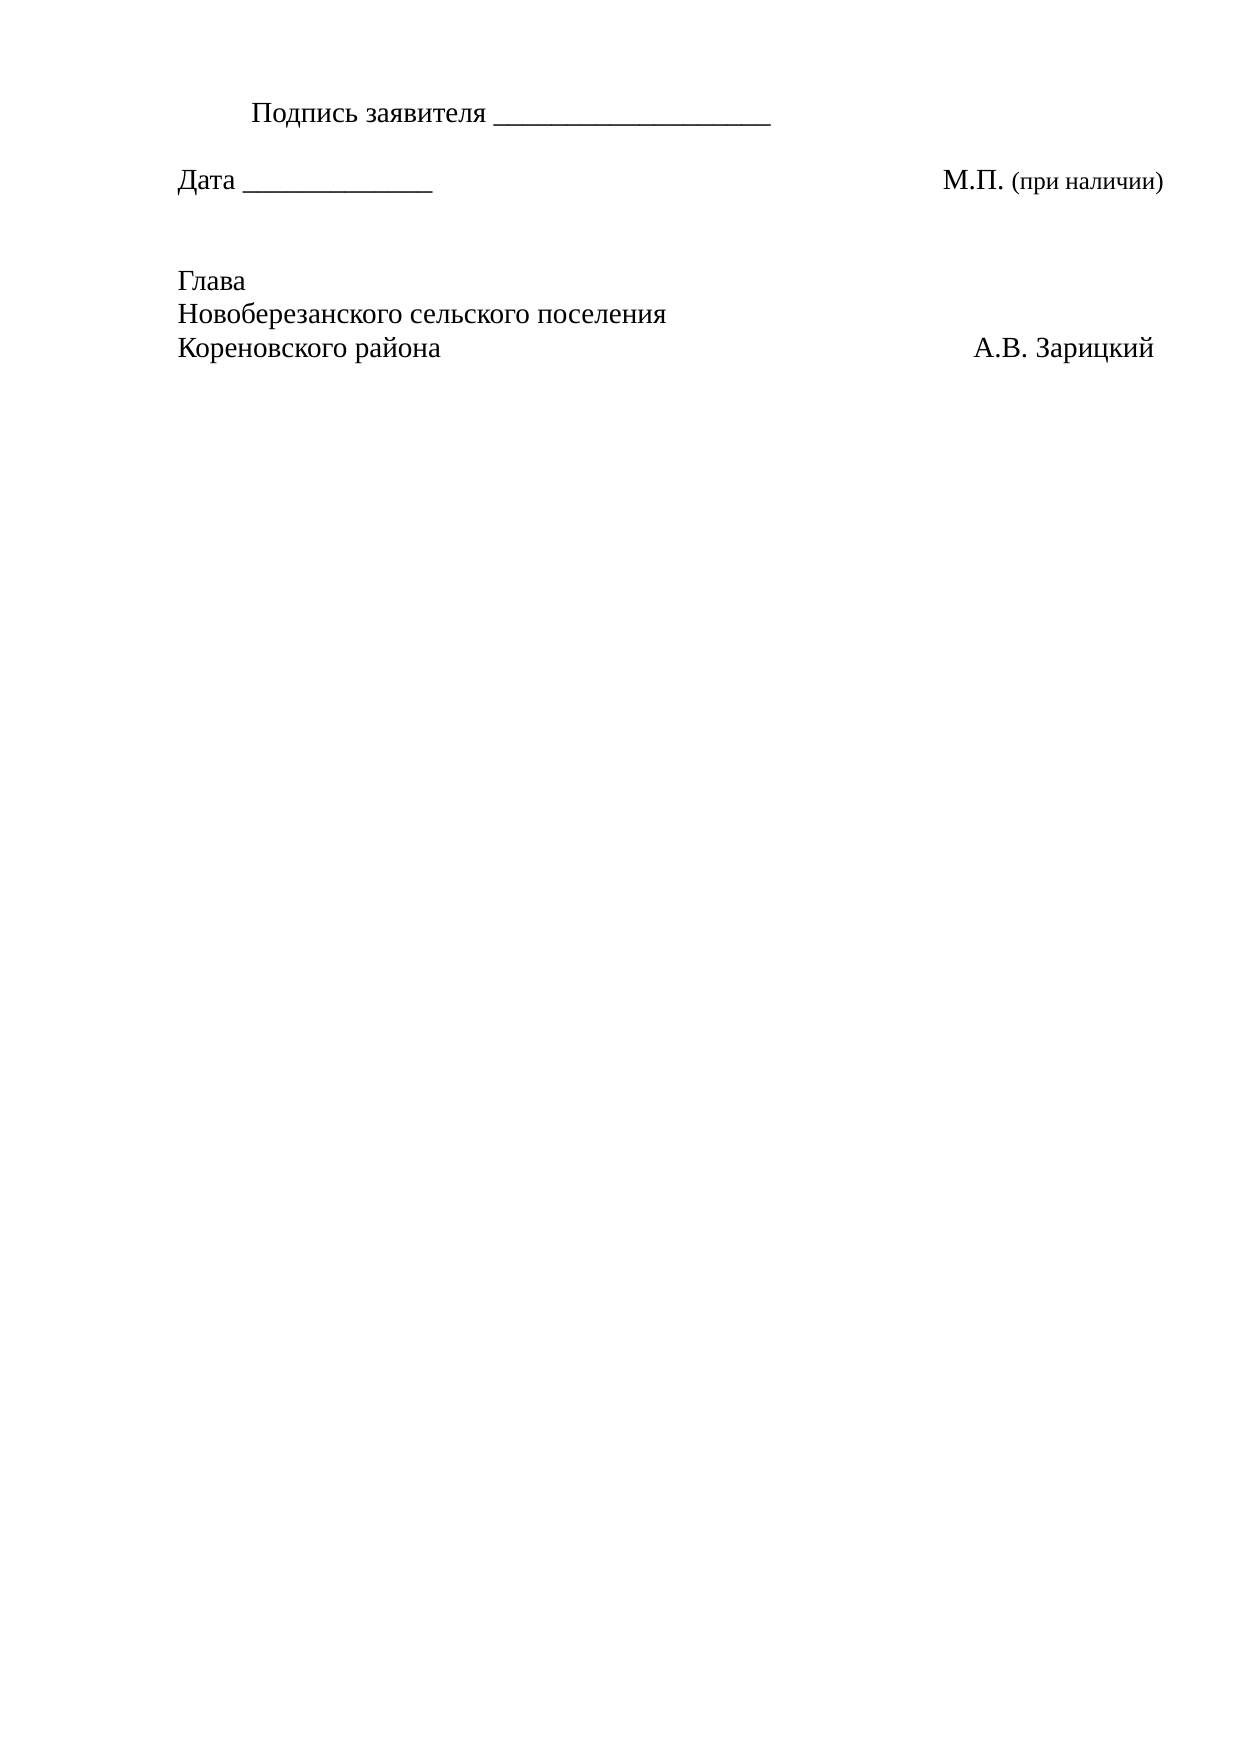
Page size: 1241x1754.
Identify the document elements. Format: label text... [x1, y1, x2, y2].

text Новоберезанского сельского поселения [177, 297, 1181, 330]
text Дата _____________ М.П. (при наличии) [177, 162, 1181, 196]
text Подпись заявителя ___________________ [177, 95, 1181, 129]
text Глава [177, 263, 1181, 297]
text Кореновского района А.В. Зарицкий [177, 330, 1181, 364]
